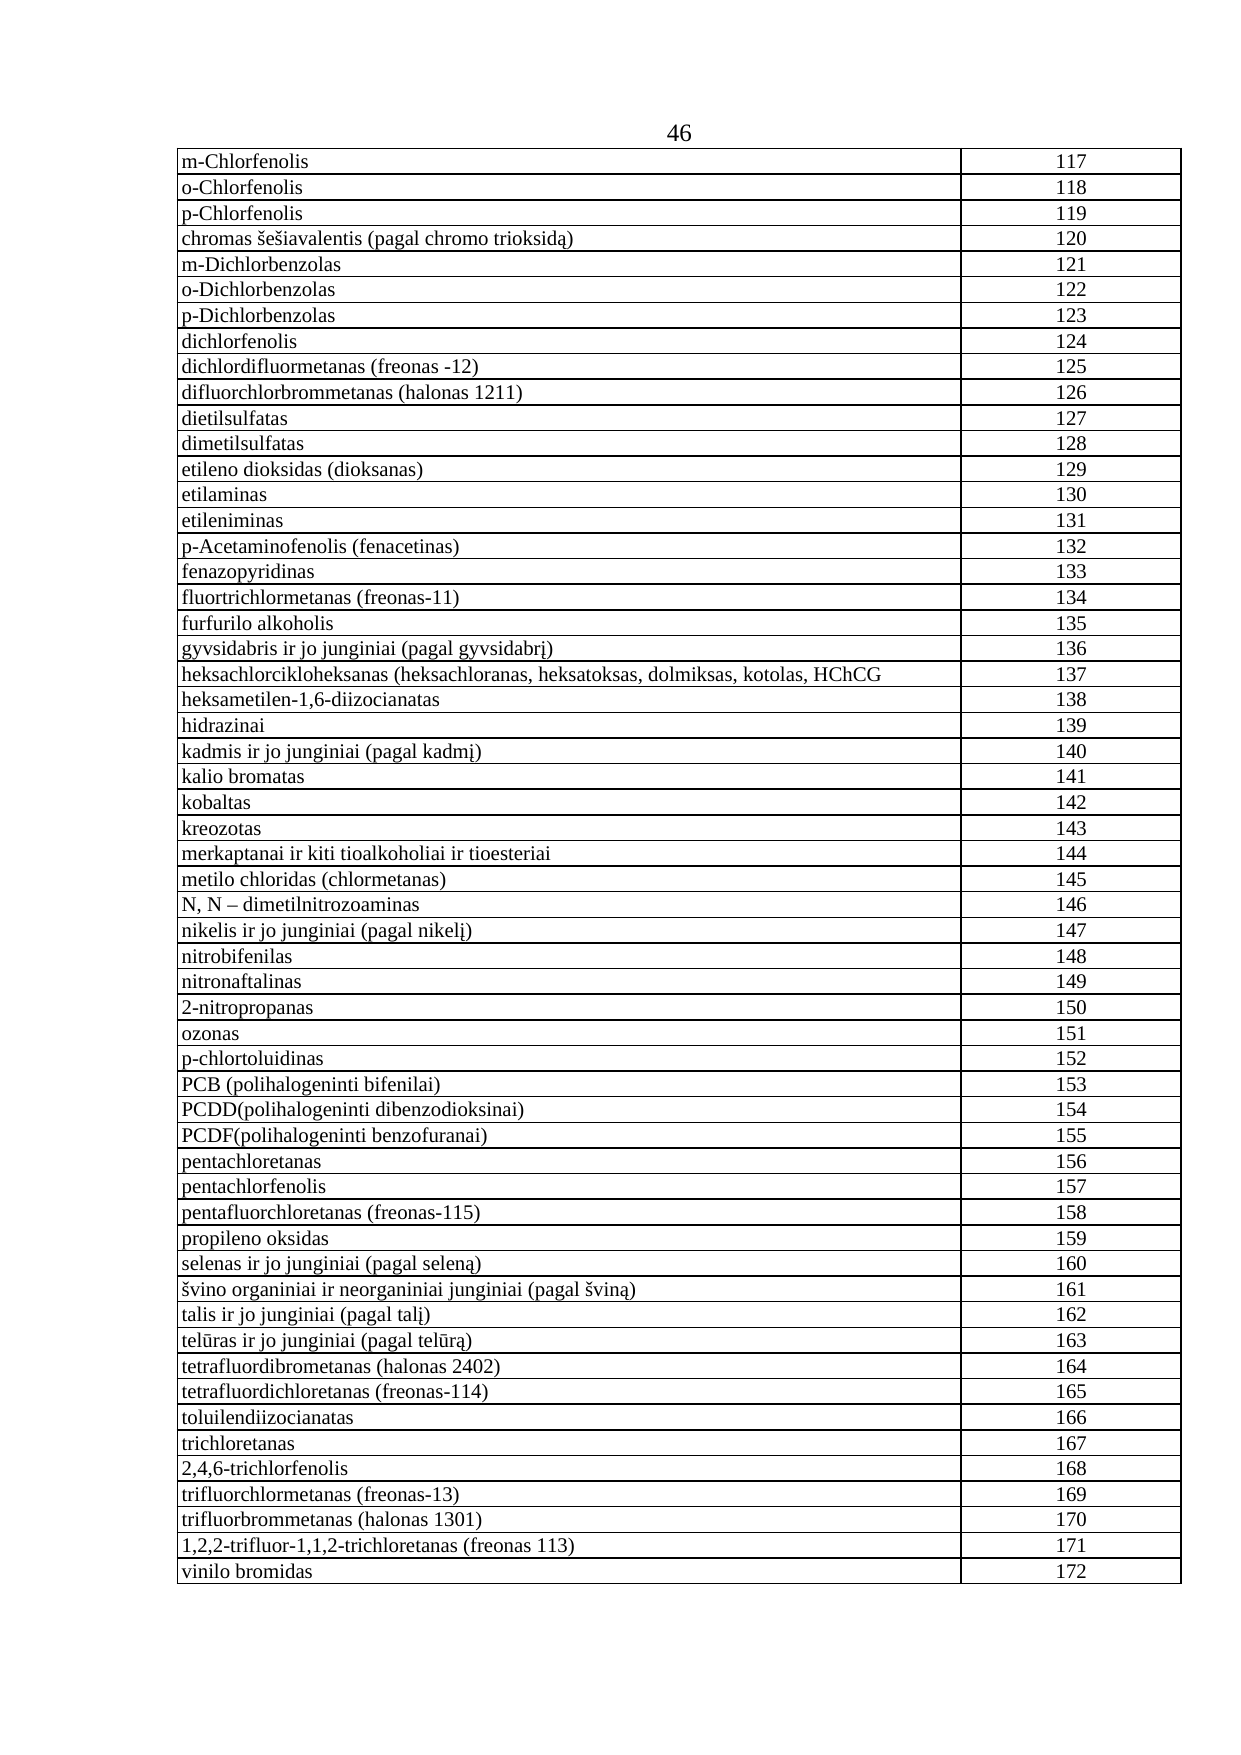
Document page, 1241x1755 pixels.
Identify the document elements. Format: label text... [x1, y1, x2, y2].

table_cell fluortrichlormetanas (freonas-11) [178, 585, 960, 609]
table_cell 172 [962, 1559, 1180, 1583]
table_cell selenas ir jo junginiai (pagal seleną) [178, 1251, 960, 1275]
table_cell tetrafluordichloretanas (freonas-114) [178, 1379, 960, 1403]
table_cell 143 [962, 816, 1180, 839]
table_cell kadmis ir jo junginiai (pagal kadmį) [178, 739, 960, 763]
table_cell 136 [962, 636, 1180, 660]
table_cell 134 [962, 585, 1180, 609]
table_cell nitronaftalinas [178, 969, 960, 993]
table_cell 119 [962, 201, 1180, 224]
table_cell 168 [962, 1456, 1180, 1480]
table_cell pentachloretanas [178, 1149, 960, 1173]
table_cell 135 [962, 611, 1180, 634]
table_cell dichlorfenolis [178, 329, 960, 353]
table_cell 126 [962, 380, 1180, 404]
table_cell 163 [962, 1328, 1180, 1352]
table_cell švino organiniai ir neorganiniai junginiai (pagal šviną) [178, 1277, 960, 1301]
table_cell 150 [962, 995, 1180, 1019]
table_cell 165 [962, 1379, 1180, 1403]
table_cell p-Acetaminofenolis (fenacetinas) [178, 534, 960, 558]
table_cell 2,4,6-trichlorfenolis [178, 1456, 960, 1480]
table_cell furfurilo alkoholis [178, 611, 960, 634]
table_cell 122 [962, 277, 1180, 301]
table_cell 156 [962, 1149, 1180, 1173]
table_cell PCB (polihalogeninti bifenilai) [178, 1072, 960, 1096]
table_cell ozonas [178, 1021, 960, 1044]
table_cell m-Chlorfenolis [178, 149, 960, 173]
table_cell 167 [962, 1431, 1180, 1454]
table_cell heksametilen-1,6-diizocianatas [178, 687, 960, 711]
table_cell trichloretanas [178, 1431, 960, 1454]
table_cell 125 [962, 354, 1180, 378]
table_cell 121 [962, 252, 1180, 276]
table_cell 161 [962, 1277, 1180, 1301]
table_cell 159 [962, 1226, 1180, 1249]
table_cell 170 [962, 1507, 1180, 1531]
table_cell 171 [962, 1533, 1180, 1557]
table_cell telūras ir jo junginiai (pagal telūrą) [178, 1328, 960, 1352]
table_cell 148 [962, 944, 1180, 968]
table_cell 2-nitropropanas [178, 995, 960, 1019]
table_cell dimetilsulfatas [178, 431, 960, 455]
table_cell 153 [962, 1072, 1180, 1096]
table_cell 146 [962, 892, 1180, 916]
table_cell nitrobifenilas [178, 944, 960, 968]
table_cell p-Dichlorbenzolas [178, 303, 960, 327]
table_cell PCDF(polihalogeninti benzofuranai) [178, 1123, 960, 1147]
table_cell gyvsidabris ir jo junginiai (pagal gyvsidabrį) [178, 636, 960, 660]
table_cell nikelis ir jo junginiai (pagal nikelį) [178, 918, 960, 942]
table_cell difluorchlorbrommetanas (halonas 1211) [178, 380, 960, 404]
table_cell 139 [962, 713, 1180, 737]
table_cell 166 [962, 1405, 1180, 1429]
table_cell 144 [962, 841, 1180, 865]
table_cell 131 [962, 508, 1180, 532]
table_cell 1,2,2-trifluor-1,1,2-trichloretanas (freonas 113) [178, 1533, 960, 1557]
table_cell 137 [962, 662, 1180, 686]
table_cell N, N – dimetilnitrozoaminas [178, 892, 960, 916]
table_cell 118 [962, 175, 1180, 199]
table_cell hidrazinai [178, 713, 960, 737]
table_cell 147 [962, 918, 1180, 942]
table_cell trifluorchlormetanas (freonas-13) [178, 1482, 960, 1506]
table_cell m-Dichlorbenzolas [178, 252, 960, 276]
table_cell dietilsulfatas [178, 406, 960, 429]
table_cell 169 [962, 1482, 1180, 1506]
table_cell kobaltas [178, 790, 960, 814]
table_cell 127 [962, 406, 1180, 429]
table_cell propileno oksidas [178, 1226, 960, 1249]
table_cell pentafluorchloretanas (freonas-115) [178, 1200, 960, 1224]
table_cell etileniminas [178, 508, 960, 532]
table_cell PCDD(polihalogeninti dibenzodioksinai) [178, 1097, 960, 1121]
table_cell 129 [962, 457, 1180, 481]
table_cell p-Chlorfenolis [178, 201, 960, 224]
table_cell etilaminas [178, 482, 960, 506]
table_cell 120 [962, 226, 1180, 250]
table_cell 138 [962, 687, 1180, 711]
table_cell 157 [962, 1174, 1180, 1198]
table_cell tetrafluordibrometanas (halonas 2402) [178, 1354, 960, 1378]
table_cell etileno dioksidas (dioksanas) [178, 457, 960, 481]
table_cell toluilendiizocianatas [178, 1405, 960, 1429]
table_cell 158 [962, 1200, 1180, 1224]
table_cell 123 [962, 303, 1180, 327]
table_cell 132 [962, 534, 1180, 558]
table_cell 160 [962, 1251, 1180, 1275]
table_cell fenazopyridinas [178, 559, 960, 583]
table_cell o-Chlorfenolis [178, 175, 960, 199]
table_cell 149 [962, 969, 1180, 993]
table_cell 152 [962, 1046, 1180, 1070]
table_cell vinilo bromidas [178, 1559, 960, 1583]
table_cell dichlordifluormetanas (freonas -12) [178, 354, 960, 378]
table_cell 162 [962, 1302, 1180, 1326]
table_cell chromas šešiavalentis (pagal chromo trioksidą) [178, 226, 960, 250]
table_cell 151 [962, 1021, 1180, 1044]
table_cell 154 [962, 1097, 1180, 1121]
table_cell kalio bromatas [178, 764, 960, 788]
table_cell 117 [962, 149, 1180, 173]
table_cell p-chlortoluidinas [178, 1046, 960, 1070]
table_cell 124 [962, 329, 1180, 353]
table_cell 128 [962, 431, 1180, 455]
table_cell 145 [962, 867, 1180, 891]
table_cell 142 [962, 790, 1180, 814]
table_cell 140 [962, 739, 1180, 763]
table_cell talis ir jo junginiai (pagal talį) [178, 1302, 960, 1326]
table_cell o-Dichlorbenzolas [178, 277, 960, 301]
table_cell merkaptanai ir kiti tioalkoholiai ir tioesteriai [178, 841, 960, 865]
table_cell 141 [962, 764, 1180, 788]
table_cell 130 [962, 482, 1180, 506]
table_cell 133 [962, 559, 1180, 583]
table_cell kreozotas [178, 816, 960, 839]
table_cell pentachlorfenolis [178, 1174, 960, 1198]
table_cell trifluorbrommetanas (halonas 1301) [178, 1507, 960, 1531]
table_cell heksachlorcikloheksanas (heksachloranas, heksatoksas, dolmiksas, kotolas, HChCG [178, 662, 960, 686]
table_cell metilo chloridas (chlormetanas) [178, 867, 960, 891]
table_cell 164 [962, 1354, 1180, 1378]
table_cell 155 [962, 1123, 1180, 1147]
